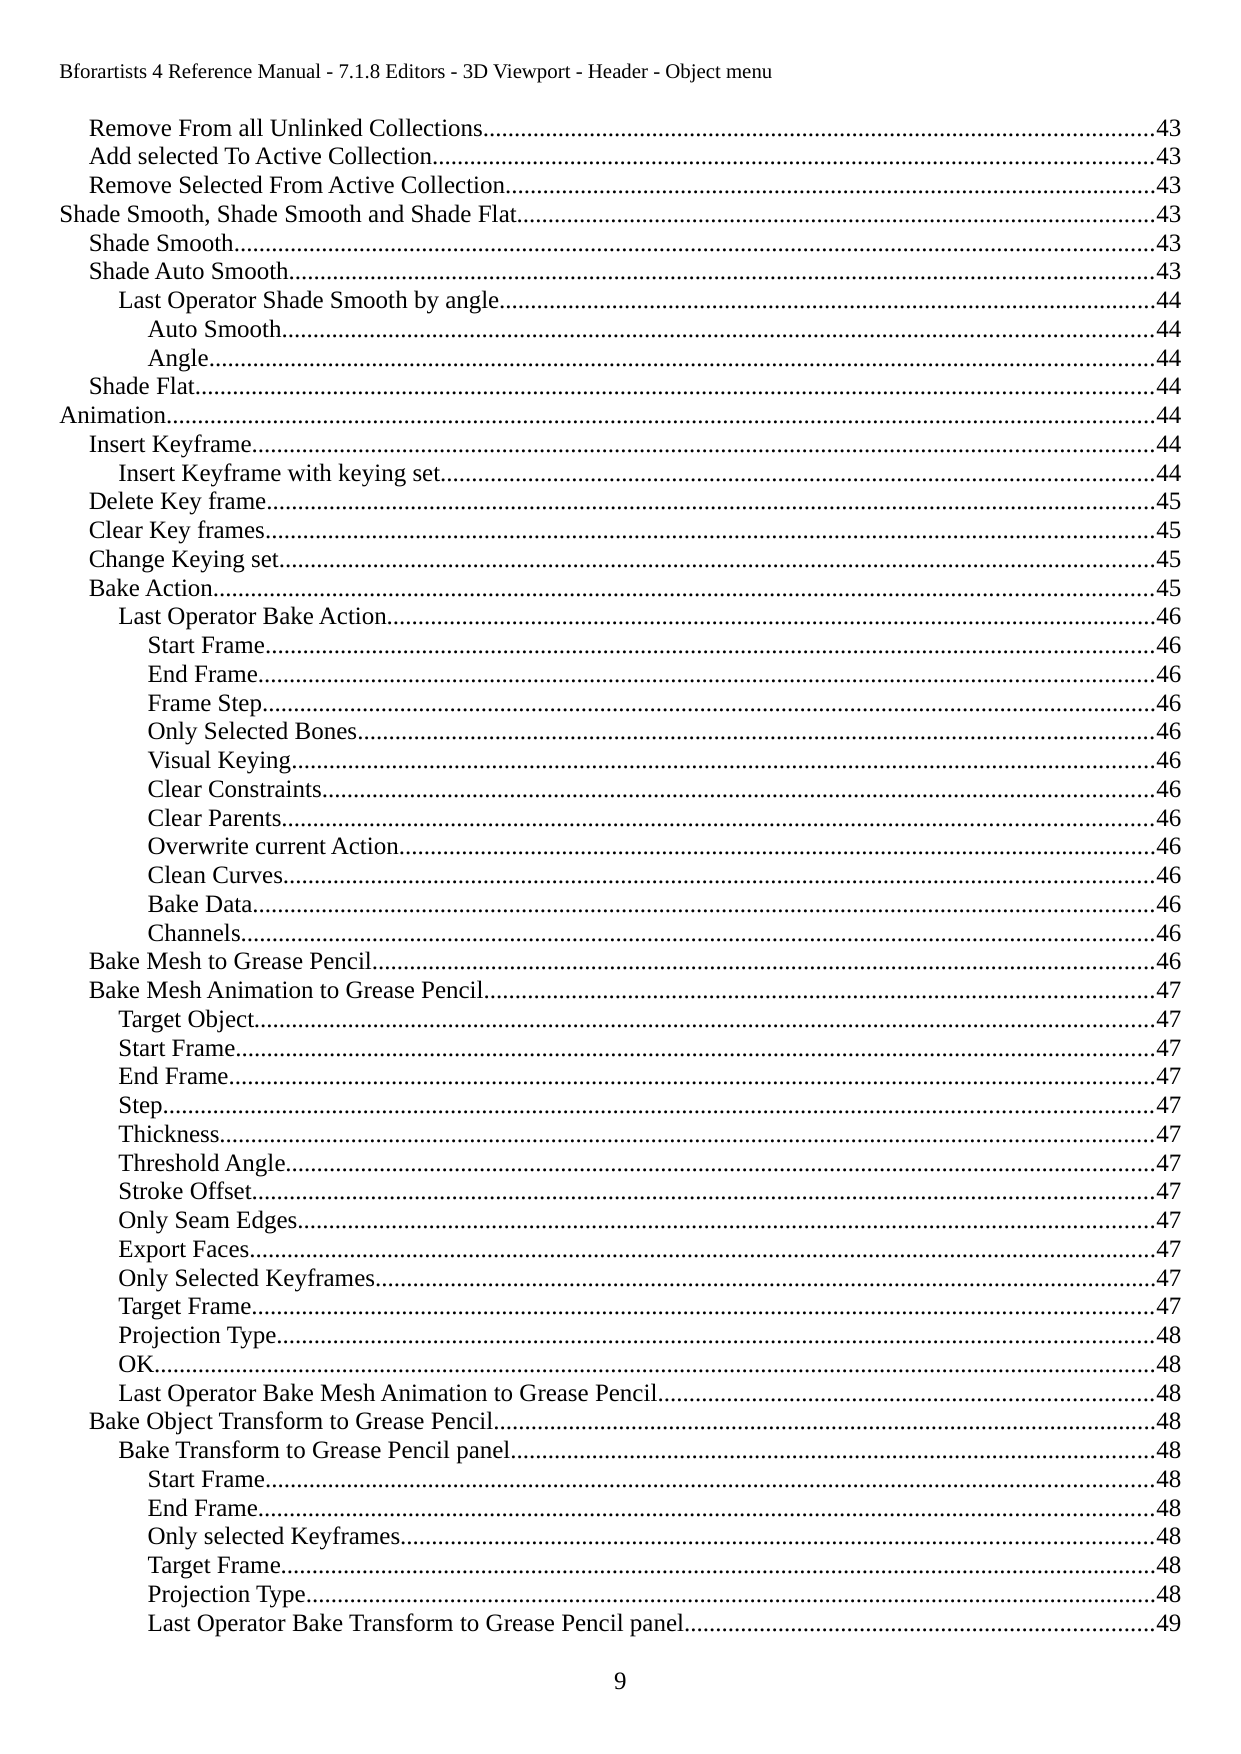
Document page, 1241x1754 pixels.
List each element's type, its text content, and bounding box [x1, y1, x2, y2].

text Overwrite current Action 46 [147, 831, 1181, 860]
text Bake Data 46 [147, 889, 1181, 918]
text Threshold Angle 47 [118, 1148, 1181, 1176]
text Target Object 47 [118, 1004, 1181, 1033]
text Last Operator Bake Transform to Grease Pencil panel 49 [147, 1608, 1181, 1636]
text Start Frame 48 [147, 1464, 1181, 1493]
text Step 47 [118, 1090, 1181, 1119]
text Bake Mesh Animation to Grease Pencil 47 [88, 975, 1181, 1004]
text Auto Smooth 44 [147, 314, 1181, 343]
text Frame Step 46 [147, 688, 1181, 716]
text Last Operator Shade Smooth by angle 44 [118, 285, 1181, 314]
text Bake Object Transform to Grease Pencil 48 [88, 1406, 1181, 1435]
text Clear Key frames 45 [88, 515, 1181, 544]
text End Frame 46 [147, 659, 1181, 688]
text Stroke Offset 47 [118, 1176, 1181, 1205]
text Start Frame 47 [118, 1033, 1181, 1061]
text Angle 44 [147, 343, 1181, 371]
text Delete Key frame 45 [88, 486, 1181, 515]
text Bake Transform to Grease Pencil panel 48 [118, 1435, 1181, 1464]
text Animation 44 [59, 400, 1181, 429]
text Target Frame 47 [118, 1291, 1181, 1320]
text Export Faces 47 [118, 1234, 1181, 1263]
text Shade Smooth 43 [88, 228, 1181, 256]
text Add selected To Active Collection 43 [88, 141, 1181, 170]
text Only Selected Bones 46 [147, 716, 1181, 745]
text Insert Keyframe with keying set 44 [118, 458, 1181, 486]
text Insert Keyframe 44 [88, 429, 1181, 458]
text OK 48 [118, 1349, 1181, 1378]
text End Frame 47 [118, 1061, 1181, 1090]
text Last Operator Bake Action 46 [118, 601, 1181, 630]
text Clear Parents 46 [147, 803, 1181, 831]
text Projection Type 48 [147, 1579, 1181, 1608]
text End Frame 48 [147, 1493, 1181, 1521]
text Shade Auto Smooth 43 [88, 256, 1181, 285]
text Projection Type 48 [118, 1320, 1181, 1349]
text Target Frame 48 [147, 1550, 1181, 1579]
text Only Seam Edges 47 [118, 1205, 1181, 1234]
text Bake Mesh to Grease Pencil 46 [88, 946, 1181, 975]
text Shade Flat 44 [88, 371, 1181, 400]
text Last Operator Bake Mesh Animation to Grease Pencil 48 [118, 1378, 1181, 1406]
text Visual Keying 46 [147, 745, 1181, 774]
text Shade Smooth, Shade Smooth and Shade Flat 43 [59, 199, 1181, 228]
text Only selected Keyframes 48 [147, 1521, 1181, 1550]
text Remove Selected From Active Collection 43 [88, 170, 1181, 199]
text Only Selected Keyframes 47 [118, 1263, 1181, 1291]
text Clean Curves 46 [147, 860, 1181, 889]
text Thickness 47 [118, 1119, 1181, 1148]
text Channels 46 [147, 918, 1181, 946]
text Start Frame 46 [147, 630, 1181, 659]
text Change Keying set 45 [88, 544, 1181, 573]
text Bake Action 45 [88, 573, 1181, 601]
text Clear Constraints 46 [147, 774, 1181, 803]
text Remove From all Unlinked Collections 43 [88, 113, 1181, 141]
